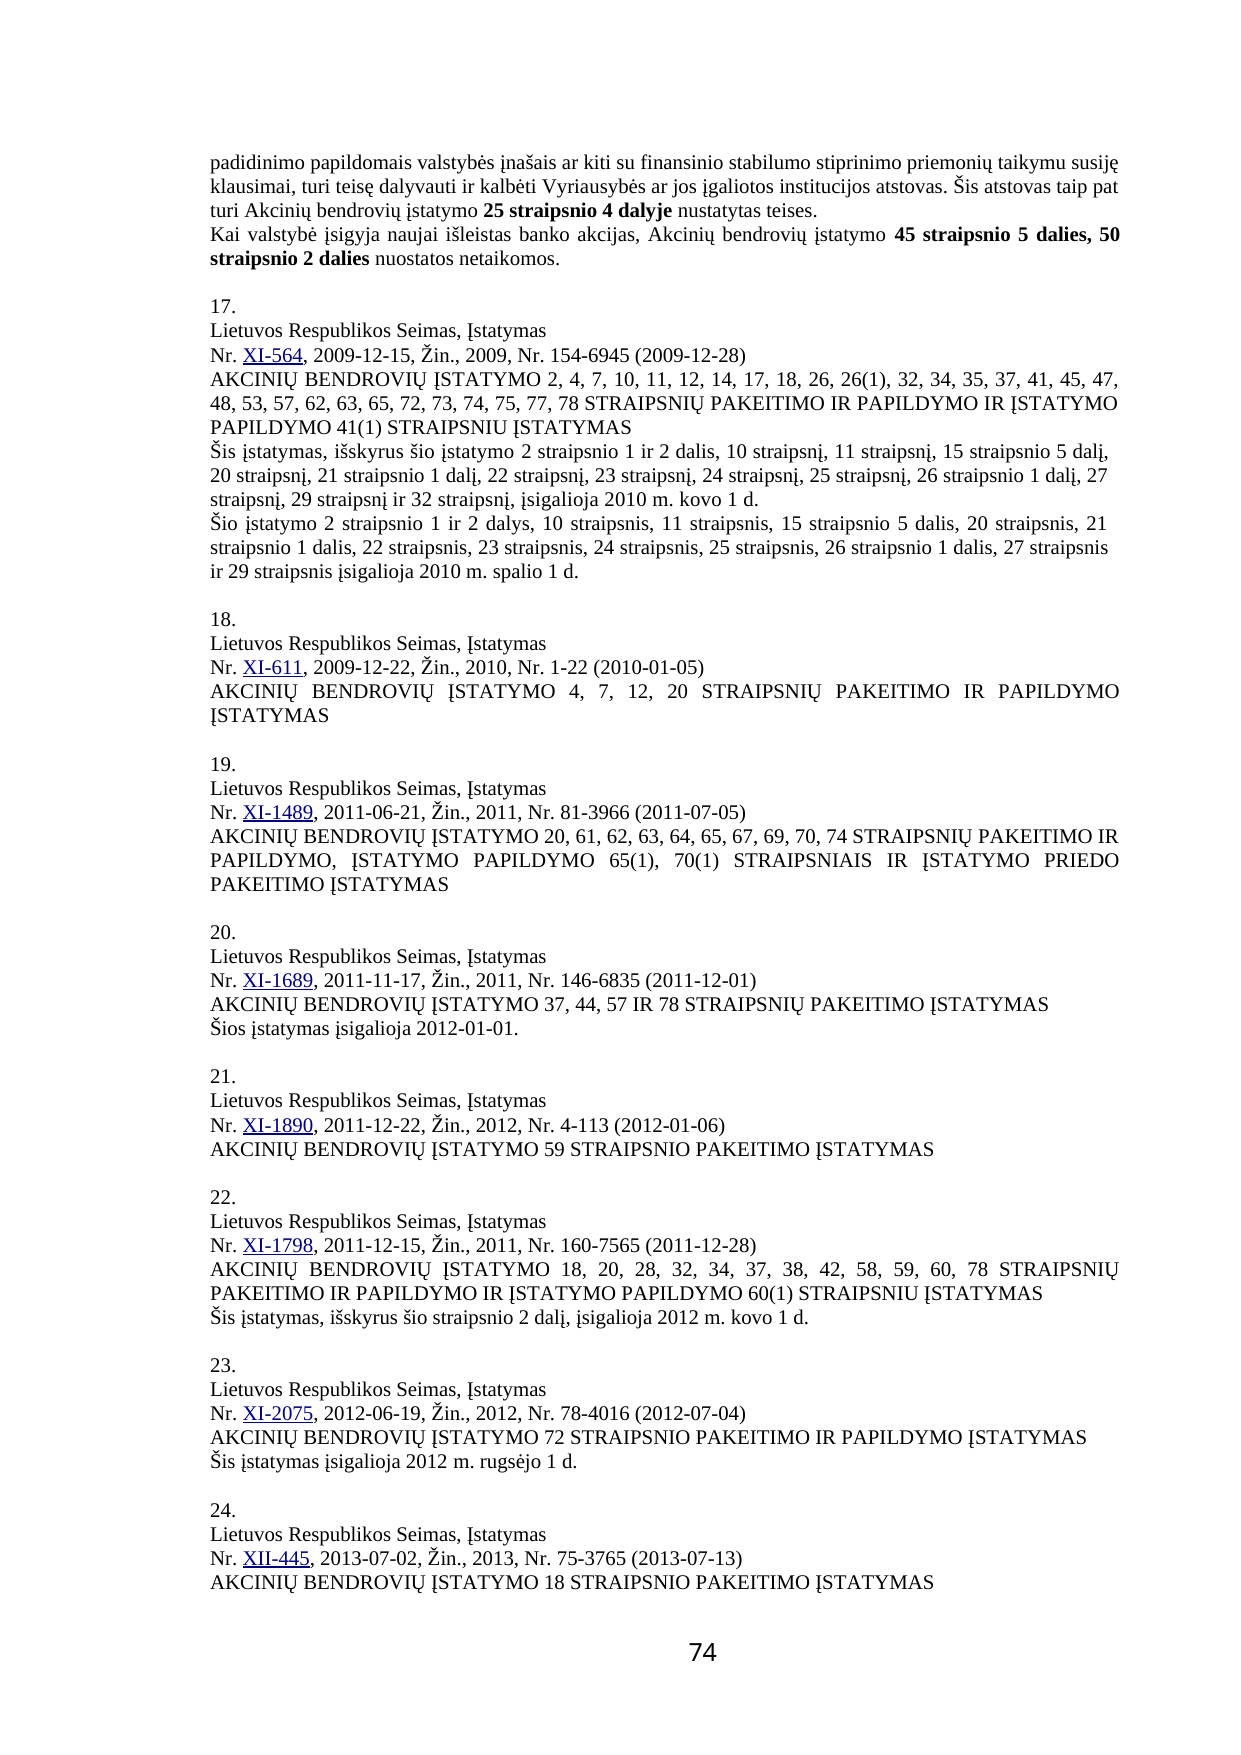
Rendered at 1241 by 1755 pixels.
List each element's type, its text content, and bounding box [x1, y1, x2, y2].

text AKCINIŲ BENDROVIŲ ĮSTATYMO 4, 7, 12, 20 STRAIPSNIŲ PAKEITIMO IR PAPILDYMO ĮSTATYMAS [210, 679, 1120, 727]
text Lietuvos Respublikos Seimas, Įstatymas [210, 1088, 1120, 1112]
text Šios įstatymas įsigalioja 2012-01-01. [210, 1016, 1120, 1040]
text Nr. XI-1890, 2011-12-22, Žin., 2012, Nr. 4-113 (2012-01-06) [210, 1112, 1120, 1137]
text padidinimo papildomais valstybės įnašais ar kiti su finansinio stabilumo stiprinimo priemonių taikymu susiję klausimai, turi teisę dalyvauti ir kalbėti Vyriausybės ar jos įgaliotos institucijos atstovas. Šis atstovas taip pat turi Akcinių bendrovių įstatymo 25 straipsnio 4 dalyje nustatytas teises. [210, 150, 1120, 222]
text AKCINIŲ BENDROVIŲ ĮSTATYMO 18, 20, 28, 32, 34, 37, 38, 42, 58, 59, 60, 78 STRAIPSNIŲ PAKEITIMO IR PAPILDYMO IR ĮSTATYMO PAPILDYMO 60(1) STRAIPSNIU ĮSTATYMAS [210, 1257, 1120, 1305]
text Lietuvos Respublikos Seimas, Įstatymas [210, 944, 1120, 968]
text Lietuvos Respublikos Seimas, Įstatymas [210, 318, 1120, 342]
text AKCINIŲ BENDROVIŲ ĮSTATYMO 20, 61, 62, 63, 64, 65, 67, 69, 70, 74 STRAIPSNIŲ PAKEITIMO IR PAPILDYMO, ĮSTATYMO PAPILDYMO 65(1), 70(1) STRAIPSNIAIS IR ĮSTATYMO PRIEDO PAKEITIMO ĮSTATYMAS [210, 824, 1120, 896]
text AKCINIŲ BENDROVIŲ ĮSTATYMO 2, 4, 7, 10, 11, 12, 14, 17, 18, 26, 26(1), 32, 34, 35, 37, 41, 45, 47, 48, 53, 57, 62, 63, 65, 72, 73, 74, 75, 77, 78 STRAIPSNIŲ PAKEITIMO IR PAPILDYMO IR ĮSTATYMO PAPILDYMO 41(1) STRAIPSNIU ĮSTATYMAS [210, 367, 1120, 439]
text Nr. XI-1489, 2011-06-21, Žin., 2011, Nr. 81-3966 (2011-07-05) [210, 800, 1120, 824]
text Kai valstybė įsigyja naujai išleistas banko akcijas, Akcinių bendrovių įstatymo 45 straipsnio 5 dalies, 50 straipsnio 2 dalies nuostatos netaikomos. [210, 222, 1120, 270]
text 19. [210, 752, 1120, 776]
text Lietuvos Respublikos Seimas, Įstatymas [210, 1377, 1120, 1401]
text Nr. XI-564, 2009-12-15, Žin., 2009, Nr. 154-6945 (2009-12-28) [210, 342, 1120, 367]
text Šis įstatymas, išskyrus šio įstatymo 2 straipsnio 1 ir 2 dalis, 10 straipsnį, 11 straipsnį, 15 straipsnio 5 dalį, 20 straipsnį, 21 straipsnio 1 dalį, 22 straipsnį, 23 straipsnį, 24 straipsnį, 25 straipsnį, 26 straipsnio 1 dalį, 27 straipsnį, 29 straipsnį ir 32 straipsnį, įsigalioja 2010 m. kovo 1 d. [210, 439, 1110, 511]
text AKCINIŲ BENDROVIŲ ĮSTATYMO 59 STRAIPSNIO PAKEITIMO ĮSTATYMAS [210, 1137, 1120, 1161]
text AKCINIŲ BENDROVIŲ ĮSTATYMO 37, 44, 57 IR 78 STRAIPSNIŲ PAKEITIMO ĮSTATYMAS [210, 992, 1120, 1016]
text Nr. XI-1689, 2011-11-17, Žin., 2011, Nr. 146-6835 (2011-12-01) [210, 968, 1120, 992]
text AKCINIŲ BENDROVIŲ ĮSTATYMO 72 STRAIPSNIO PAKEITIMO IR PAPILDYMO ĮSTATYMAS [210, 1425, 1120, 1449]
text 20. [210, 920, 1120, 944]
text Lietuvos Respublikos Seimas, Įstatymas [210, 1522, 1120, 1546]
text Šio įstatymo 2 straipsnio 1 ir 2 dalys, 10 straipsnis, 11 straipsnis, 15 straipsnio 5 dalis, 20 straipsnis, 21 straipsnio 1 dalis, 22 straipsnis, 23 straipsnis, 24 straipsnis, 25 straipsnis, 26 straipsnio 1 dalis, 27 straipsnis ir 29 straipsnis įsigalioja 2010 m. spalio 1 d. [210, 511, 1110, 583]
text 18. [210, 607, 1120, 631]
text 21. [210, 1064, 1120, 1088]
text 23. [210, 1353, 1120, 1377]
text Nr. XII-445, 2013-07-02, Žin., 2013, Nr. 75-3765 (2013-07-13) [210, 1546, 1120, 1570]
text Lietuvos Respublikos Seimas, Įstatymas [210, 1209, 1120, 1233]
text Šis įstatymas įsigalioja 2012 m. rugsėjo 1 d. [210, 1449, 1111, 1473]
text 17. [210, 294, 1120, 318]
text 24. [210, 1497, 1120, 1522]
text AKCINIŲ BENDROVIŲ ĮSTATYMO 18 STRAIPSNIO PAKEITIMO ĮSTATYMAS [210, 1570, 1120, 1594]
text Lietuvos Respublikos Seimas, Įstatymas [210, 776, 1120, 800]
text 22. [210, 1185, 1120, 1209]
text Nr. XI-2075, 2012-06-19, Žin., 2012, Nr. 78-4016 (2012-07-04) [210, 1401, 1120, 1425]
text Šis įstatymas, išskyrus šio straipsnio 2 dalį, įsigalioja 2012 m. kovo 1 d. [210, 1305, 1120, 1329]
text Lietuvos Respublikos Seimas, Įstatymas [210, 631, 1120, 655]
text Nr. XI-611, 2009-12-22, Žin., 2010, Nr. 1-22 (2010-01-05) [210, 655, 1120, 679]
text Nr. XI-1798, 2011-12-15, Žin., 2011, Nr. 160-7565 (2011-12-28) [210, 1233, 1120, 1257]
